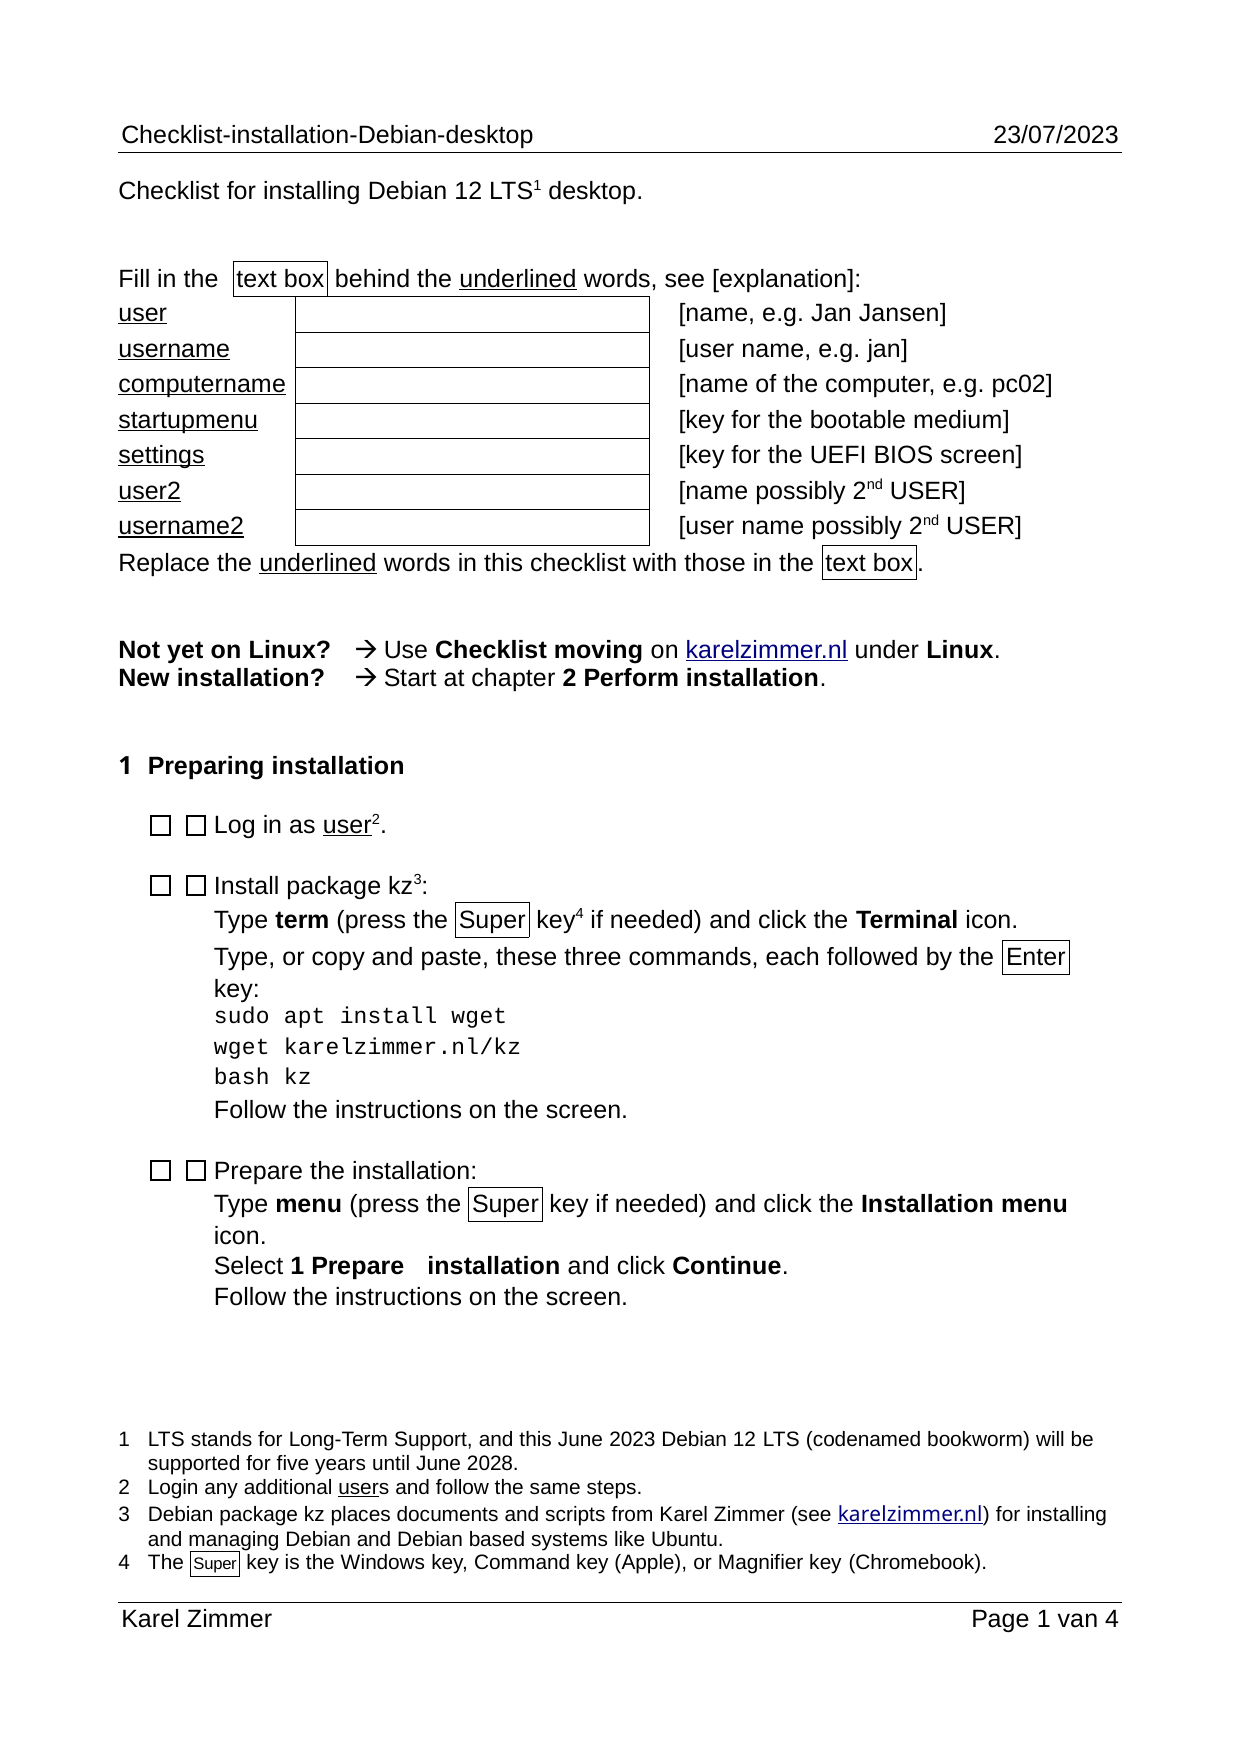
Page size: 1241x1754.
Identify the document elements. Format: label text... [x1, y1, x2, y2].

text [user name, e.g. jan] [650, 332, 1122, 367]
table_cell [177, 1004, 213, 1034]
list Preparing installation [118, 748, 1122, 782]
table_cell wget karelzimmer.nl/kz [213, 1034, 1122, 1064]
table_cell sudo apt install wget [213, 1004, 1122, 1034]
text text box [823, 546, 916, 579]
table_cell [142, 1125, 177, 1155]
table_cell Type term (press the Super key if needed) and click the Terminal icon. [213, 901, 1122, 938]
table_cell [142, 1186, 177, 1251]
table_cell [177, 1186, 213, 1251]
table_cell Prepare the installation: [213, 1155, 1122, 1186]
table_cell [177, 871, 213, 901]
table_header Log in as USER. [213, 810, 1122, 840]
text text box [234, 262, 327, 296]
table_cell [118, 1281, 142, 1312]
table_cell [118, 1155, 142, 1186]
text behind the underlined words, see [explanation]: [328, 261, 1122, 296]
table_header [142, 810, 177, 840]
table_cell Follow the instructions on the screen. [213, 1095, 1122, 1125]
table_cell Type menu (press the Super key if needed) and click the Installation menu icon. [213, 1186, 1122, 1251]
text user [118, 296, 295, 332]
table_cell [177, 939, 213, 1004]
table_cell Install package kz: [213, 871, 1122, 901]
table_cell [118, 901, 142, 938]
table_cell [142, 840, 177, 871]
text LTS stands for Long-Term Support, and this June 2023 Debian 12 LTS (codenamed bookworm) will be supported for five years until June 2028. [118, 1423, 1122, 1475]
text New installation?  Start at chapter 2 Perform installation. [118, 664, 1122, 692]
table_cell [142, 1095, 177, 1125]
text USERName2 [118, 509, 295, 545]
table_cell [118, 1065, 142, 1095]
text [key for the UEFI BIOS screen] [650, 438, 1122, 474]
table_cell [118, 1125, 142, 1155]
table_header [177, 810, 213, 840]
table_cell Type, or copy and paste, these three commands, each followed by the Enter key: [213, 939, 1122, 1004]
table_cell [142, 939, 177, 1004]
table_cell [118, 1034, 142, 1064]
table_cell [142, 1281, 177, 1312]
table_header [118, 810, 142, 840]
text [user name possibly 2nd USER] [650, 509, 1122, 545]
table_cell [177, 1095, 213, 1125]
table_cell [177, 1281, 213, 1312]
table_cell [177, 1251, 213, 1281]
table_cell [177, 1125, 213, 1155]
table_cell [118, 871, 142, 901]
table_cell [118, 1004, 142, 1034]
table_cell [142, 1155, 177, 1186]
table_cell [177, 840, 213, 871]
table_cell bash kz [213, 1065, 1122, 1095]
table_cell [118, 840, 142, 871]
table_cell [177, 1155, 213, 1186]
table_cell Select 1 Prepare installation and click Continue. [213, 1251, 1122, 1281]
table_cell [118, 939, 142, 1004]
table_cell [142, 1065, 177, 1095]
table_cell [213, 1125, 1122, 1155]
table_cell [118, 1186, 142, 1251]
table_cell Follow the instructions on the screen. [213, 1281, 1122, 1312]
text Fill in the [118, 261, 233, 296]
text USER2 [118, 474, 295, 509]
text Replace the underlined words in this checklist with those in the [118, 545, 822, 580]
table_cell [142, 1034, 177, 1064]
table_cell [118, 1095, 142, 1125]
table_cell [118, 1251, 142, 1281]
text Checklist for installing Debian 12 LTS desktop. [118, 177, 1122, 205]
table_cell [142, 1251, 177, 1281]
text Not yet on Linux?  Use Checklist moving on karelzimmer.nl under Linux. [118, 636, 1122, 664]
text SETTINGS [118, 438, 295, 474]
table_cell [177, 1065, 213, 1095]
table_cell [142, 901, 177, 938]
text [name, e.g. Jan Jansen] [650, 296, 1122, 332]
table_cell [177, 901, 213, 938]
table_cell [142, 1004, 177, 1034]
table_cell [142, 871, 177, 901]
text [name of the computer, e.g. pc02] [650, 367, 1122, 403]
text [name possibly 2nd USER] [650, 474, 1122, 509]
text COMPUTERNAme [118, 367, 295, 403]
text USERname [118, 332, 295, 367]
text STARTupMEnU [118, 403, 295, 438]
text [key for the bootable medium] [650, 403, 1122, 438]
text . [917, 545, 1122, 580]
table_cell [213, 840, 1122, 871]
table_cell [177, 1034, 213, 1064]
